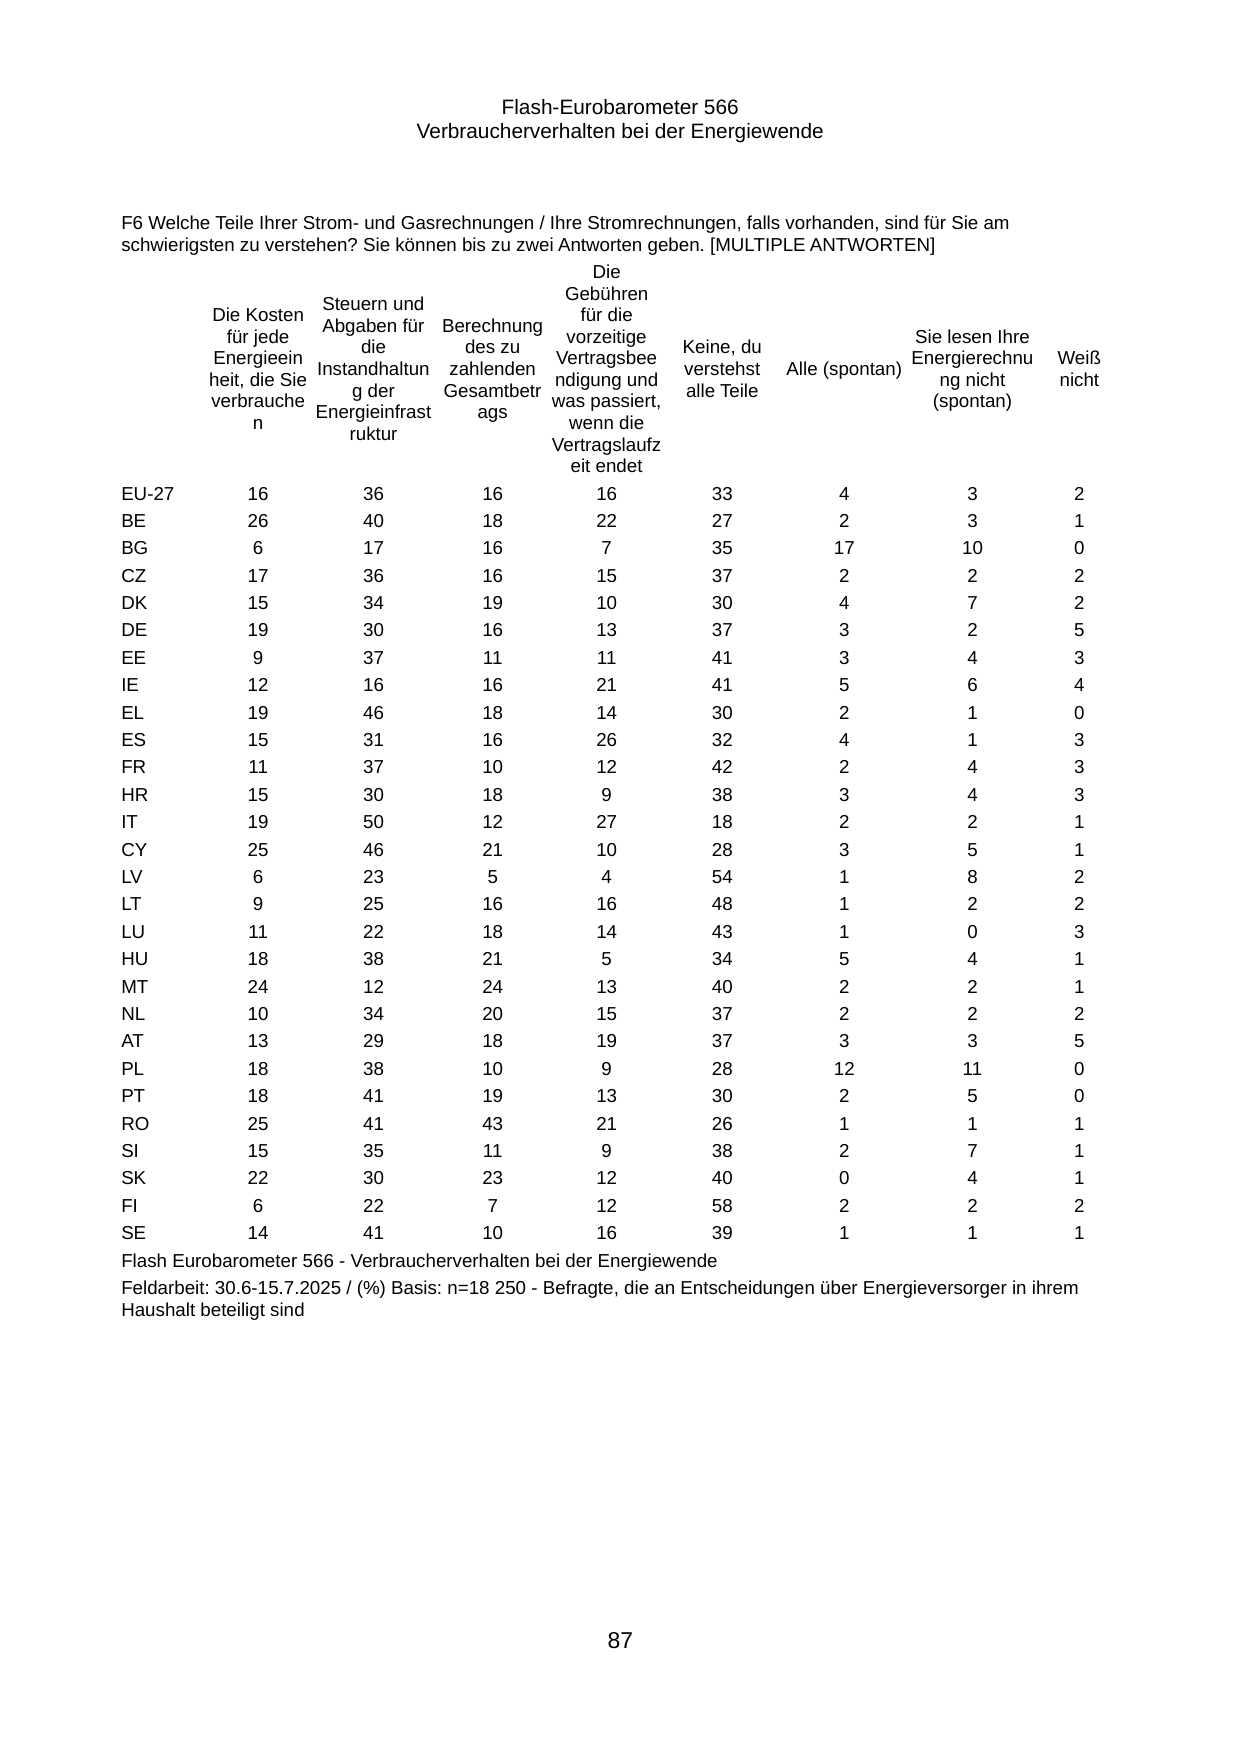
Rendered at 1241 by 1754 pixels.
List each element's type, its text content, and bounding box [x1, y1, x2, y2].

table_cell [118, 258, 205, 479]
table_cell 15 [549, 562, 664, 589]
table_cell FR [118, 753, 205, 781]
table_cell 2 [780, 1192, 908, 1219]
table_cell 9 [205, 890, 310, 918]
table_cell 54 [664, 863, 780, 890]
table_cell 7 [908, 589, 1036, 616]
table_cell 7 [908, 1137, 1036, 1164]
table_cell HR [118, 781, 205, 808]
table_cell 27 [664, 507, 780, 534]
table_cell 4 [780, 479, 908, 507]
table_cell 38 [664, 781, 780, 808]
table_cell SE [118, 1219, 205, 1246]
table_cell 43 [436, 1110, 549, 1137]
table_cell MT [118, 973, 205, 1000]
table_cell 1 [1036, 1137, 1122, 1164]
table_cell 6 [205, 1192, 310, 1219]
table_cell Keine, du verstehst alle Teile [664, 258, 780, 479]
table_cell 2 [1036, 562, 1122, 589]
table_cell 16 [549, 890, 664, 918]
table_cell 35 [664, 534, 780, 562]
table_cell 5 [1036, 616, 1122, 644]
table_cell 2 [1036, 1192, 1122, 1219]
table_cell 1 [908, 699, 1036, 726]
table_cell 2 [1036, 589, 1122, 616]
table_cell 11 [205, 918, 310, 945]
table_cell 4 [549, 863, 664, 890]
table_cell 41 [310, 1082, 436, 1109]
table_cell 26 [205, 507, 310, 534]
table_cell 4 [908, 1164, 1036, 1192]
table_cell 10 [436, 1055, 549, 1082]
table_cell LT [118, 890, 205, 918]
table_cell 38 [664, 1137, 780, 1164]
table_cell 26 [549, 726, 664, 753]
table_cell 25 [205, 836, 310, 863]
table_cell 4 [908, 945, 1036, 972]
table_cell 40 [664, 973, 780, 1000]
table_cell 34 [310, 589, 436, 616]
table_cell 24 [436, 973, 549, 1000]
table_cell 30 [310, 781, 436, 808]
table_cell 1 [780, 918, 908, 945]
table_cell 12 [549, 1192, 664, 1219]
table_cell 3 [908, 479, 1036, 507]
table_cell 16 [310, 671, 436, 698]
table_cell 10 [908, 534, 1036, 562]
table_cell Feldarbeit: 30.6-15.7.2025 / (%) Basis: n=18 250 - Befragte, die an Entscheidungen über Energieversorger in ihrem Haushalt beteiligt sind [118, 1274, 1122, 1323]
table_cell 5 [549, 945, 664, 972]
table_cell SK [118, 1164, 205, 1192]
table_cell 30 [310, 616, 436, 644]
table_cell 3 [780, 1027, 908, 1055]
table_cell 48 [664, 890, 780, 918]
table_cell 4 [780, 589, 908, 616]
table_cell 41 [310, 1110, 436, 1137]
table_cell 34 [664, 945, 780, 972]
table_cell 2 [780, 1082, 908, 1109]
table_cell 34 [310, 1000, 436, 1027]
table_cell 1 [1036, 836, 1122, 863]
table_cell 18 [436, 507, 549, 534]
table_cell 2 [1036, 863, 1122, 890]
table_cell 13 [205, 1027, 310, 1055]
table_cell NL [118, 1000, 205, 1027]
table_cell Alle (spontan) [780, 258, 908, 479]
table_cell EL [118, 699, 205, 726]
table_cell 3 [780, 644, 908, 671]
table_cell 21 [549, 671, 664, 698]
table_cell 15 [205, 781, 310, 808]
table_cell 42 [664, 753, 780, 781]
table_cell 5 [780, 945, 908, 972]
table_cell 11 [908, 1055, 1036, 1082]
table_cell 27 [549, 808, 664, 836]
table_cell 46 [310, 836, 436, 863]
table_cell 22 [549, 507, 664, 534]
table_cell 16 [436, 890, 549, 918]
table_cell 2 [908, 808, 1036, 836]
table_cell 2 [1036, 479, 1122, 507]
table_cell 16 [436, 671, 549, 698]
table_cell 7 [436, 1192, 549, 1219]
table_cell 37 [310, 644, 436, 671]
table_cell 26 [664, 1110, 780, 1137]
table_cell 2 [908, 616, 1036, 644]
table_cell 32 [664, 726, 780, 753]
table_cell 6 [205, 534, 310, 562]
table_cell 9 [549, 781, 664, 808]
table_cell 22 [310, 918, 436, 945]
table_cell 23 [310, 863, 436, 890]
table_cell Flash Eurobarometer 566 - Verbraucherverhalten bei der Energiewende [118, 1246, 1122, 1274]
table_cell 2 [780, 973, 908, 1000]
table_cell 3 [1036, 753, 1122, 781]
table_cell 2 [780, 753, 908, 781]
table_cell 3 [780, 781, 908, 808]
table_cell 5 [436, 863, 549, 890]
table_cell 2 [908, 973, 1036, 1000]
table_cell DK [118, 589, 205, 616]
table_cell 13 [549, 973, 664, 1000]
table_cell 30 [664, 699, 780, 726]
table_cell 40 [664, 1164, 780, 1192]
table_cell FI [118, 1192, 205, 1219]
table_cell 37 [664, 1000, 780, 1027]
table_cell 16 [436, 479, 549, 507]
table_cell 14 [205, 1219, 310, 1246]
table_cell RO [118, 1110, 205, 1137]
table_cell 1 [908, 1110, 1036, 1137]
table_cell 2 [780, 1137, 908, 1164]
table_cell 16 [436, 534, 549, 562]
table_cell 36 [310, 479, 436, 507]
table_cell ES [118, 726, 205, 753]
table_cell DE [118, 616, 205, 644]
table_cell 2 [908, 562, 1036, 589]
table_cell EE [118, 644, 205, 671]
table_cell 15 [205, 589, 310, 616]
table_cell 3 [1036, 726, 1122, 753]
table_cell 22 [310, 1192, 436, 1219]
table_cell 28 [664, 1055, 780, 1082]
table_cell 12 [549, 1164, 664, 1192]
table_cell 1 [1036, 973, 1122, 1000]
table_cell 1 [1036, 507, 1122, 534]
table_cell 1 [780, 890, 908, 918]
table_cell 14 [549, 918, 664, 945]
table_cell 41 [664, 671, 780, 698]
table_cell 17 [780, 534, 908, 562]
table_cell 3 [908, 1027, 1036, 1055]
table_cell 38 [310, 945, 436, 972]
table_cell 3 [908, 507, 1036, 534]
table_cell 37 [664, 1027, 780, 1055]
table_cell 12 [436, 808, 549, 836]
table_cell 16 [205, 479, 310, 507]
table_cell 10 [549, 836, 664, 863]
table_cell 6 [908, 671, 1036, 698]
table_cell 2 [780, 562, 908, 589]
table_cell IE [118, 671, 205, 698]
table_cell HU [118, 945, 205, 972]
table_cell 0 [908, 918, 1036, 945]
table_cell 1 [1036, 1110, 1122, 1137]
table_cell 10 [205, 1000, 310, 1027]
table_cell 1 [1036, 945, 1122, 972]
table_cell 2 [908, 1000, 1036, 1027]
table_cell LU [118, 918, 205, 945]
table_cell 23 [436, 1164, 549, 1192]
table_cell 12 [205, 671, 310, 698]
table_cell 0 [780, 1164, 908, 1192]
table_cell 3 [780, 836, 908, 863]
table_cell SI [118, 1137, 205, 1164]
table_cell 11 [549, 644, 664, 671]
table_cell 16 [436, 616, 549, 644]
table_cell 12 [549, 753, 664, 781]
table_cell 4 [908, 753, 1036, 781]
table_cell 6 [205, 863, 310, 890]
table_cell 18 [205, 945, 310, 972]
table_cell 5 [780, 671, 908, 698]
table_cell 16 [436, 726, 549, 753]
table_cell 50 [310, 808, 436, 836]
table_cell 2 [908, 1192, 1036, 1219]
table_cell 37 [664, 562, 780, 589]
table_cell IT [118, 808, 205, 836]
table_cell AT [118, 1027, 205, 1055]
table_cell 2 [780, 1000, 908, 1027]
table_cell 16 [549, 1219, 664, 1246]
table_cell 4 [1036, 671, 1122, 698]
table_cell 37 [664, 616, 780, 644]
table_cell 18 [436, 699, 549, 726]
table_cell 43 [664, 918, 780, 945]
table_cell 9 [549, 1055, 664, 1082]
table_cell 19 [205, 699, 310, 726]
table_cell 10 [436, 1219, 549, 1246]
table_cell 24 [205, 973, 310, 1000]
table_cell 3 [780, 616, 908, 644]
table_cell 19 [205, 616, 310, 644]
table_cell PT [118, 1082, 205, 1109]
table_cell 30 [664, 1082, 780, 1109]
table_cell BG [118, 534, 205, 562]
table_cell EU-27 [118, 479, 205, 507]
table_cell 1 [1036, 1164, 1122, 1192]
table_cell 25 [205, 1110, 310, 1137]
table_cell 4 [908, 781, 1036, 808]
table_cell 38 [310, 1055, 436, 1082]
table_cell 1 [1036, 808, 1122, 836]
table_cell 28 [664, 836, 780, 863]
table_cell 31 [310, 726, 436, 753]
table_cell 2 [780, 808, 908, 836]
table_cell 3 [1036, 781, 1122, 808]
table_cell 2 [1036, 1000, 1122, 1027]
table_cell 0 [1036, 1082, 1122, 1109]
table_cell 1 [780, 1219, 908, 1246]
table_cell CY [118, 836, 205, 863]
table_cell 3 [1036, 918, 1122, 945]
table_cell 5 [1036, 1027, 1122, 1055]
table_cell 1 [1036, 1219, 1122, 1246]
table_cell 18 [436, 1027, 549, 1055]
table_cell 10 [549, 589, 664, 616]
table_cell 2 [780, 507, 908, 534]
table_cell 33 [664, 479, 780, 507]
table_cell 21 [436, 945, 549, 972]
table_cell 16 [549, 479, 664, 507]
table_cell 18 [436, 781, 549, 808]
table_cell 11 [436, 644, 549, 671]
table_cell 15 [205, 726, 310, 753]
table_cell 30 [310, 1164, 436, 1192]
table_cell 37 [310, 753, 436, 781]
table_cell 9 [549, 1137, 664, 1164]
table_cell 18 [664, 808, 780, 836]
table_cell Weiß nicht [1036, 258, 1122, 479]
table_cell 2 [908, 890, 1036, 918]
table_cell 9 [205, 644, 310, 671]
table_cell 19 [436, 1082, 549, 1109]
table_cell BE [118, 507, 205, 534]
table_cell PL [118, 1055, 205, 1082]
table_cell 4 [908, 644, 1036, 671]
table_cell 5 [908, 836, 1036, 863]
table_cell 2 [780, 699, 908, 726]
table_cell 13 [549, 1082, 664, 1109]
table_cell 11 [205, 753, 310, 781]
table_cell 41 [664, 644, 780, 671]
table_cell 21 [549, 1110, 664, 1137]
table_cell 3 [1036, 644, 1122, 671]
table_cell 18 [205, 1082, 310, 1109]
table_cell 17 [205, 562, 310, 589]
table_cell CZ [118, 562, 205, 589]
table_cell Steuern und Abgaben für die Instandhaltung der Energieinfrastruktur [310, 258, 436, 479]
table_cell 25 [310, 890, 436, 918]
table_cell 10 [436, 753, 549, 781]
table_cell 40 [310, 507, 436, 534]
table_cell 19 [549, 1027, 664, 1055]
table_cell 5 [908, 1082, 1036, 1109]
table_cell 19 [436, 589, 549, 616]
table_cell 1 [780, 863, 908, 890]
table_cell 18 [436, 918, 549, 945]
table_cell 19 [205, 808, 310, 836]
table_cell 41 [310, 1219, 436, 1246]
table_cell 20 [436, 1000, 549, 1027]
table_cell Die Gebühren für die vorzeitige Vertragsbeendigung und was passiert, wenn die Vertragslaufzeit endet [549, 258, 664, 479]
table_cell 18 [205, 1055, 310, 1082]
table_cell 1 [908, 726, 1036, 753]
table_cell 58 [664, 1192, 780, 1219]
table_cell 35 [310, 1137, 436, 1164]
table_cell 17 [310, 534, 436, 562]
table_cell 1 [780, 1110, 908, 1137]
table_cell 12 [780, 1055, 908, 1082]
table_cell 46 [310, 699, 436, 726]
table_cell 16 [436, 562, 549, 589]
table_cell 36 [310, 562, 436, 589]
table_cell 12 [310, 973, 436, 1000]
table_cell 7 [549, 534, 664, 562]
table_cell Sie lesen Ihre Energierechnung nicht (spontan) [908, 258, 1036, 479]
table_cell 0 [1036, 534, 1122, 562]
table_cell 30 [664, 589, 780, 616]
table_cell Die Kosten für jede Energieeinheit, die Sie verbrauchen [205, 258, 310, 479]
table_cell 29 [310, 1027, 436, 1055]
table_cell 39 [664, 1219, 780, 1246]
table_cell 8 [908, 863, 1036, 890]
table_cell 2 [1036, 890, 1122, 918]
table_cell 4 [780, 726, 908, 753]
table_cell 22 [205, 1164, 310, 1192]
table_cell 15 [549, 1000, 664, 1027]
table_header F6 Welche Teile Ihrer Strom- und Gasrechnungen / Ihre Stromrechnungen, falls vorhanden, sind für Sie am schwierigsten zu verstehen? Sie können bis zu zwei Antworten geben. [MULTIPLE ANTWORTEN] [118, 209, 1122, 258]
table_cell 15 [205, 1137, 310, 1164]
table_cell 14 [549, 699, 664, 726]
table_cell 21 [436, 836, 549, 863]
table_cell 1 [908, 1219, 1036, 1246]
table_cell LV [118, 863, 205, 890]
table_cell 11 [436, 1137, 549, 1164]
table_cell Berechnung des zu zahlenden Gesamtbetrags [436, 258, 549, 479]
table_cell 0 [1036, 699, 1122, 726]
table_cell 13 [549, 616, 664, 644]
table_cell 0 [1036, 1055, 1122, 1082]
